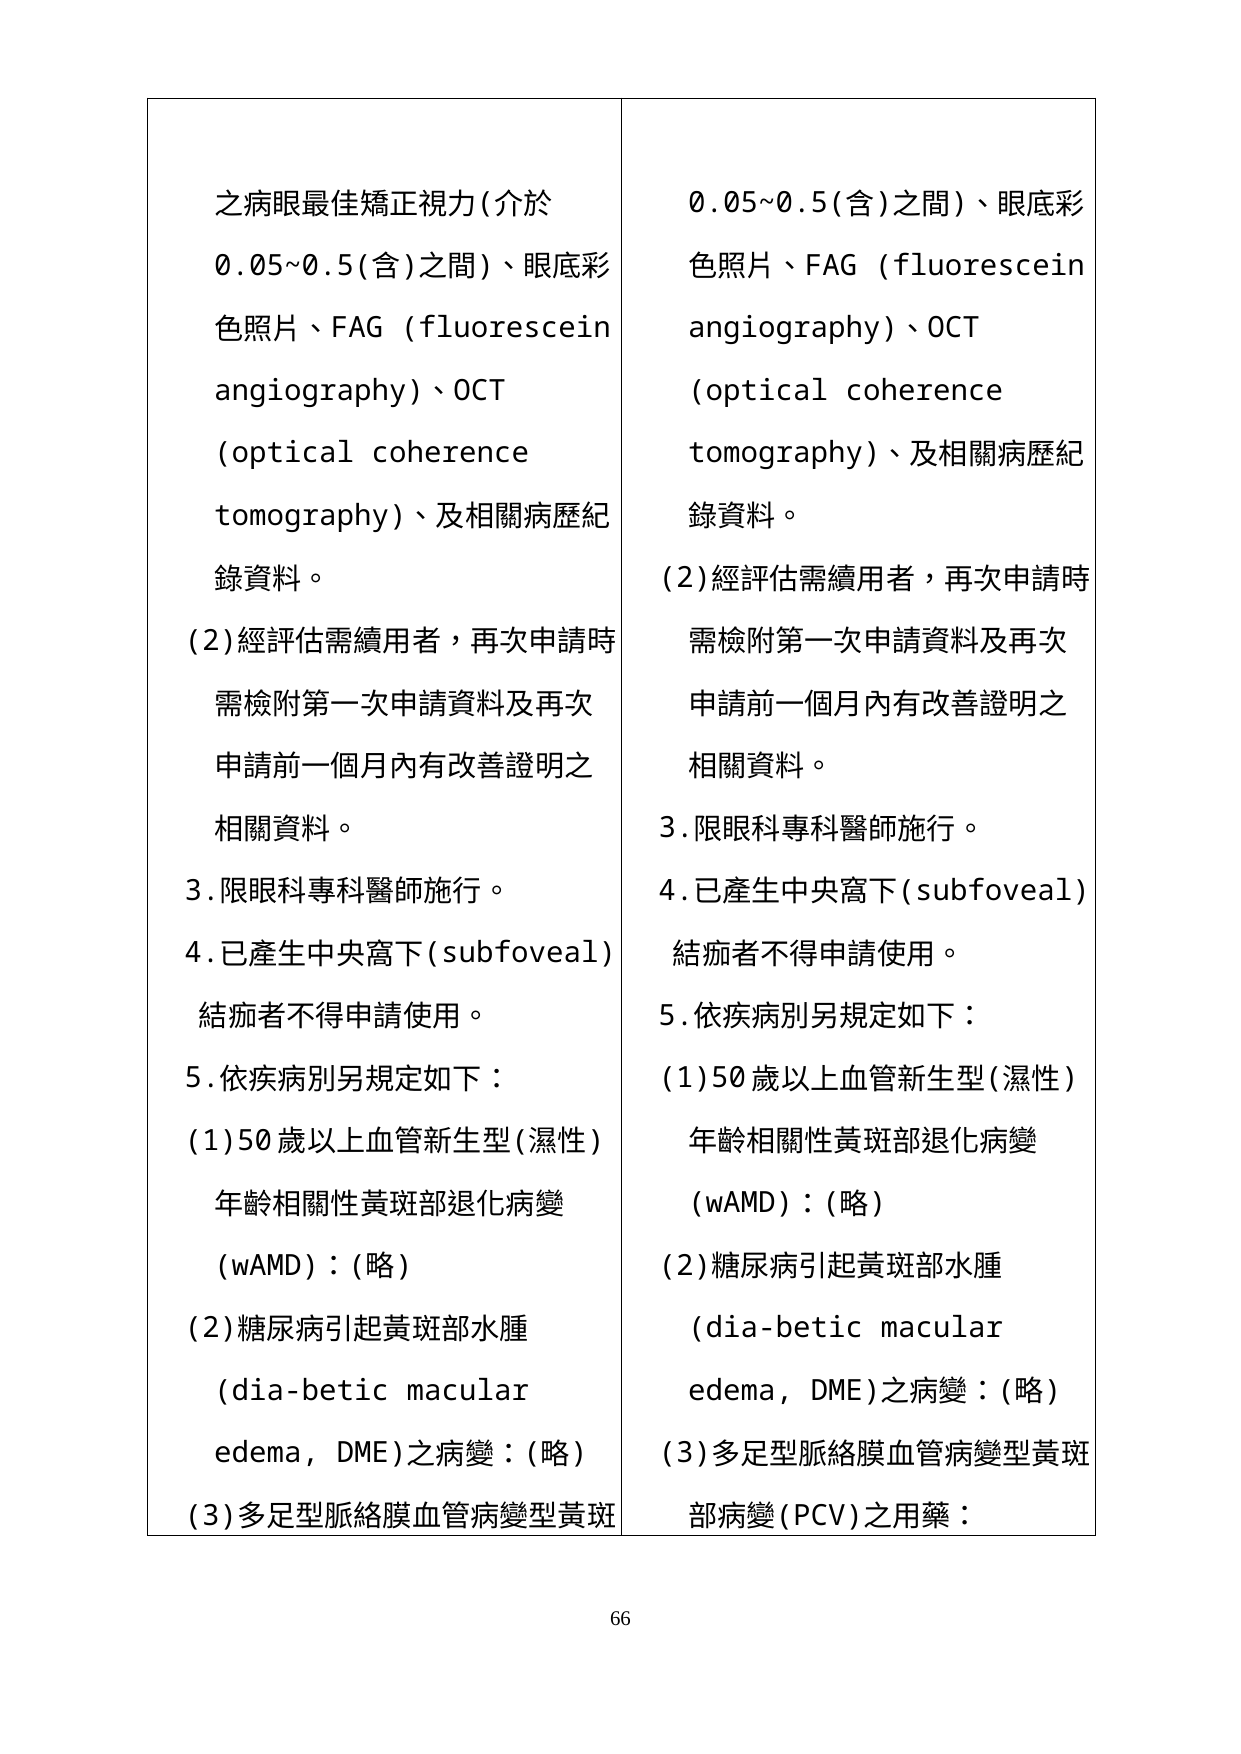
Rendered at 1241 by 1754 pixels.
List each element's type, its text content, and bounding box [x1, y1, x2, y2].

table_cell 之病眼最佳矯正視力(介於0.05~0.5(含)之間)、眼底彩色照片、FAG (fluorescein angiography)、OCT (optical coherence tomography)、及相關病歷紀錄資料。 (2)經評估需續用者，再次申請時需檢附第一次申請資料及再次申請前一個月內有改善證明之相關資料。 3.限眼科專科醫師施行。 4.已產生中央窩下(subfoveal)結痂者不得申請使用。 5.依疾病別另規定如下： (1)50歲以上血管新生型(濕性)年齡相關性黃斑部退化病變(wAMD)：(略) (2)糖尿病引起黃斑部水腫 (dia-betic macular edema, DME)之病變：(略) (3)多足型脈絡膜血管病變型黃斑 [148, 99, 621, 1535]
table_cell 0.05~0.5(含)之間)、眼底彩色照片、FAG (fluorescein angiography)、OCT (optical coherence tomography)、及相關病歷紀錄資料。 (2)經評估需續用者，再次申請時需檢附第一次申請資料及再次申請前一個月內有改善證明之相關資料。 3.限眼科專科醫師施行。 4.已產生中央窩下(subfoveal)結痂者不得申請使用。 5.依疾病別另規定如下： (1)50歲以上血管新生型(濕性)年齡相關性黃斑部退化病變(wAMD)：(略) (2)糖尿病引起黃斑部水腫 (dia-betic macular edema, DME)之病變：(略) (3)多足型脈絡膜血管病變型黃斑部病變(PCV)之用藥： [622, 99, 1095, 1535]
